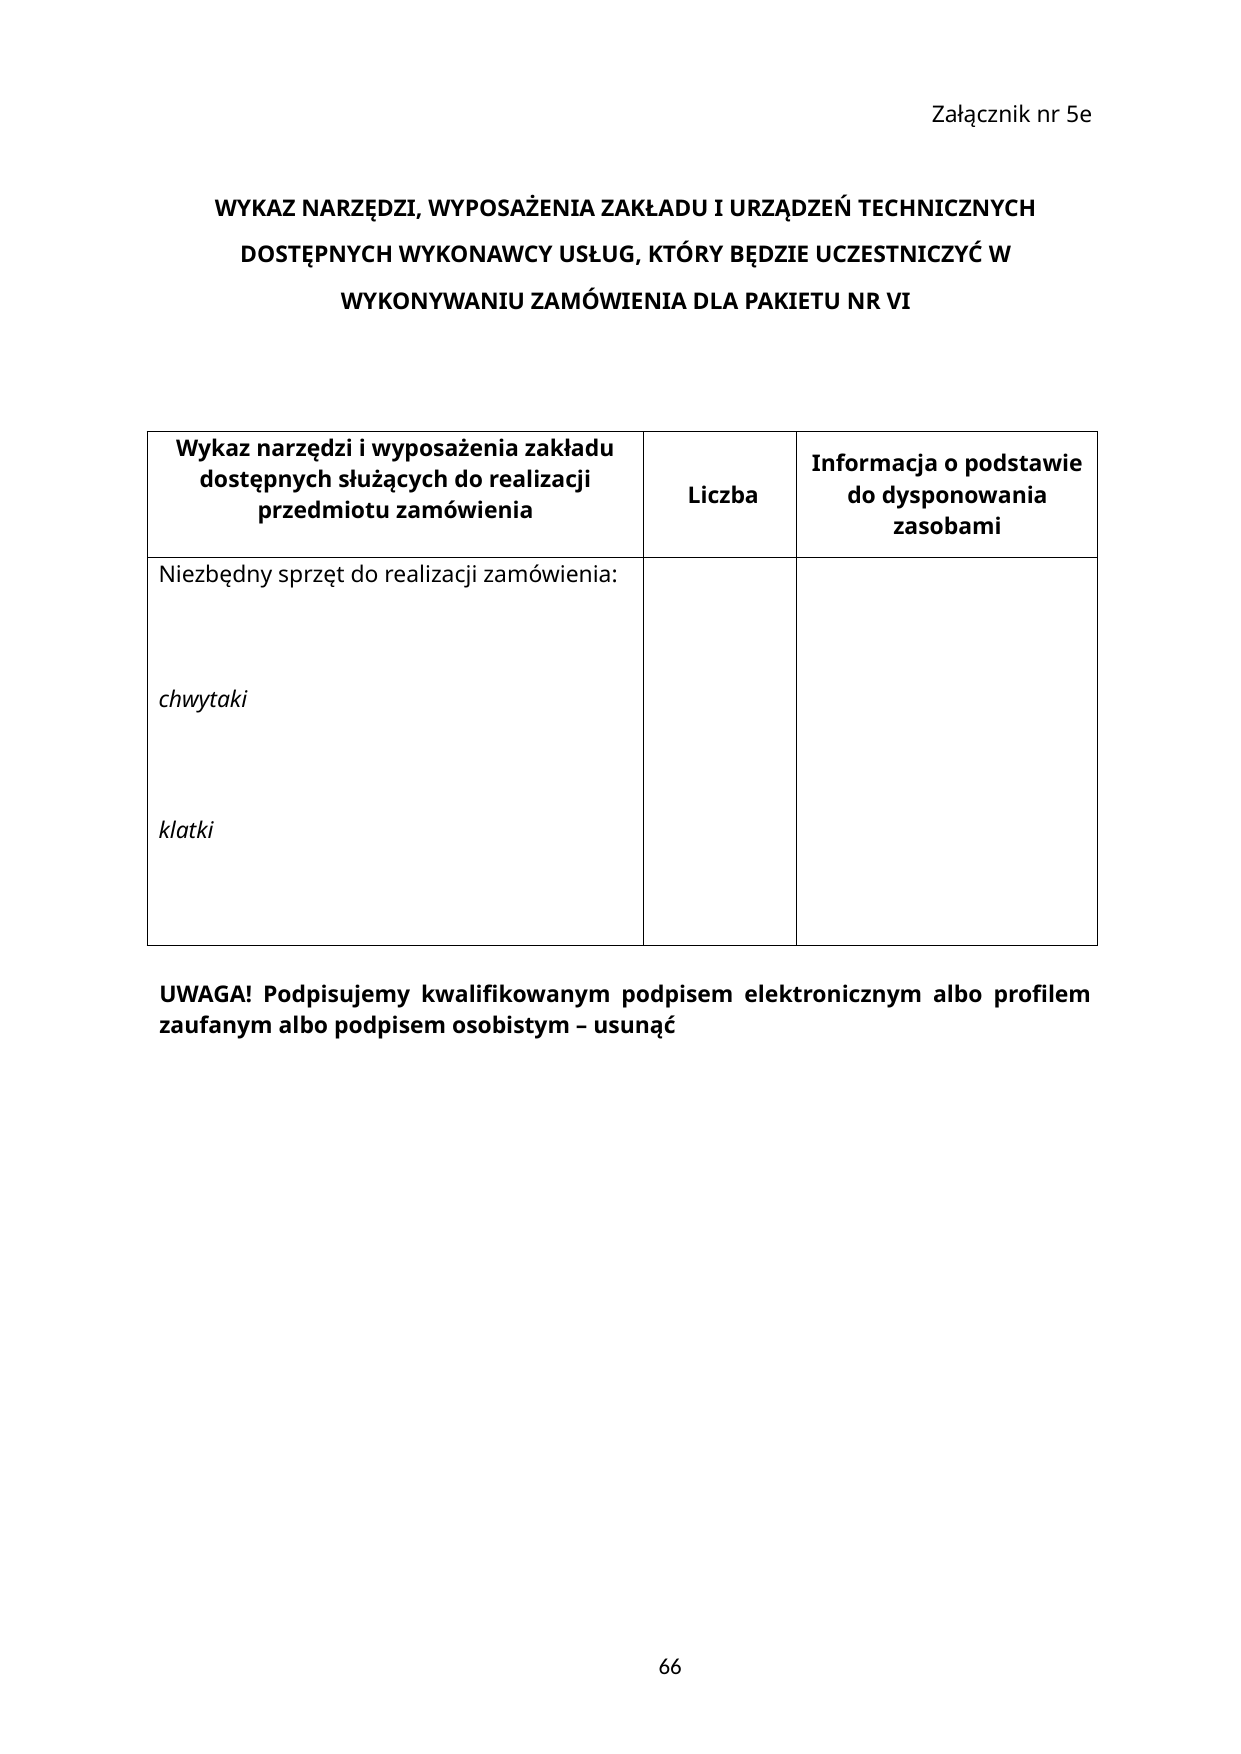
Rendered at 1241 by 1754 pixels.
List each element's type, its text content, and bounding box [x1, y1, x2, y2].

table_header Wykaz narzędzi i wyposażenia zakładu dostępnych służących do realizacji przedmiotu zamówienia [148, 432, 643, 557]
table_header Informacja o podstawie do dysponowania zasobami [797, 432, 1097, 557]
text Załącznik nr 5e [159, 98, 1092, 129]
text UWAGA! Podpisujemy kwalifikowanym podpisem elektronicznym albo profilem zaufanym albo podpisem osobistym – usunąć [159, 978, 1092, 1040]
table_cell [644, 558, 796, 945]
table_header Liczba [644, 432, 796, 557]
table_cell Niezbędny sprzęt do realizacji zamówienia: chwytaki klatki [148, 558, 643, 945]
table_cell [797, 558, 1097, 945]
text WYKAZ NARZĘDZI, WYPOSAŻENIA ZAKŁADU I URZĄDZEŃ TECHNICZNYCH DOSTĘPNYCH WYKONAWCY USŁUG, KTÓRY BĘDZIE UCZESTNICZYĆ W WYKONYWANIU ZAMÓWIENIA DLA PAKIETU NR VI [159, 192, 1092, 317]
